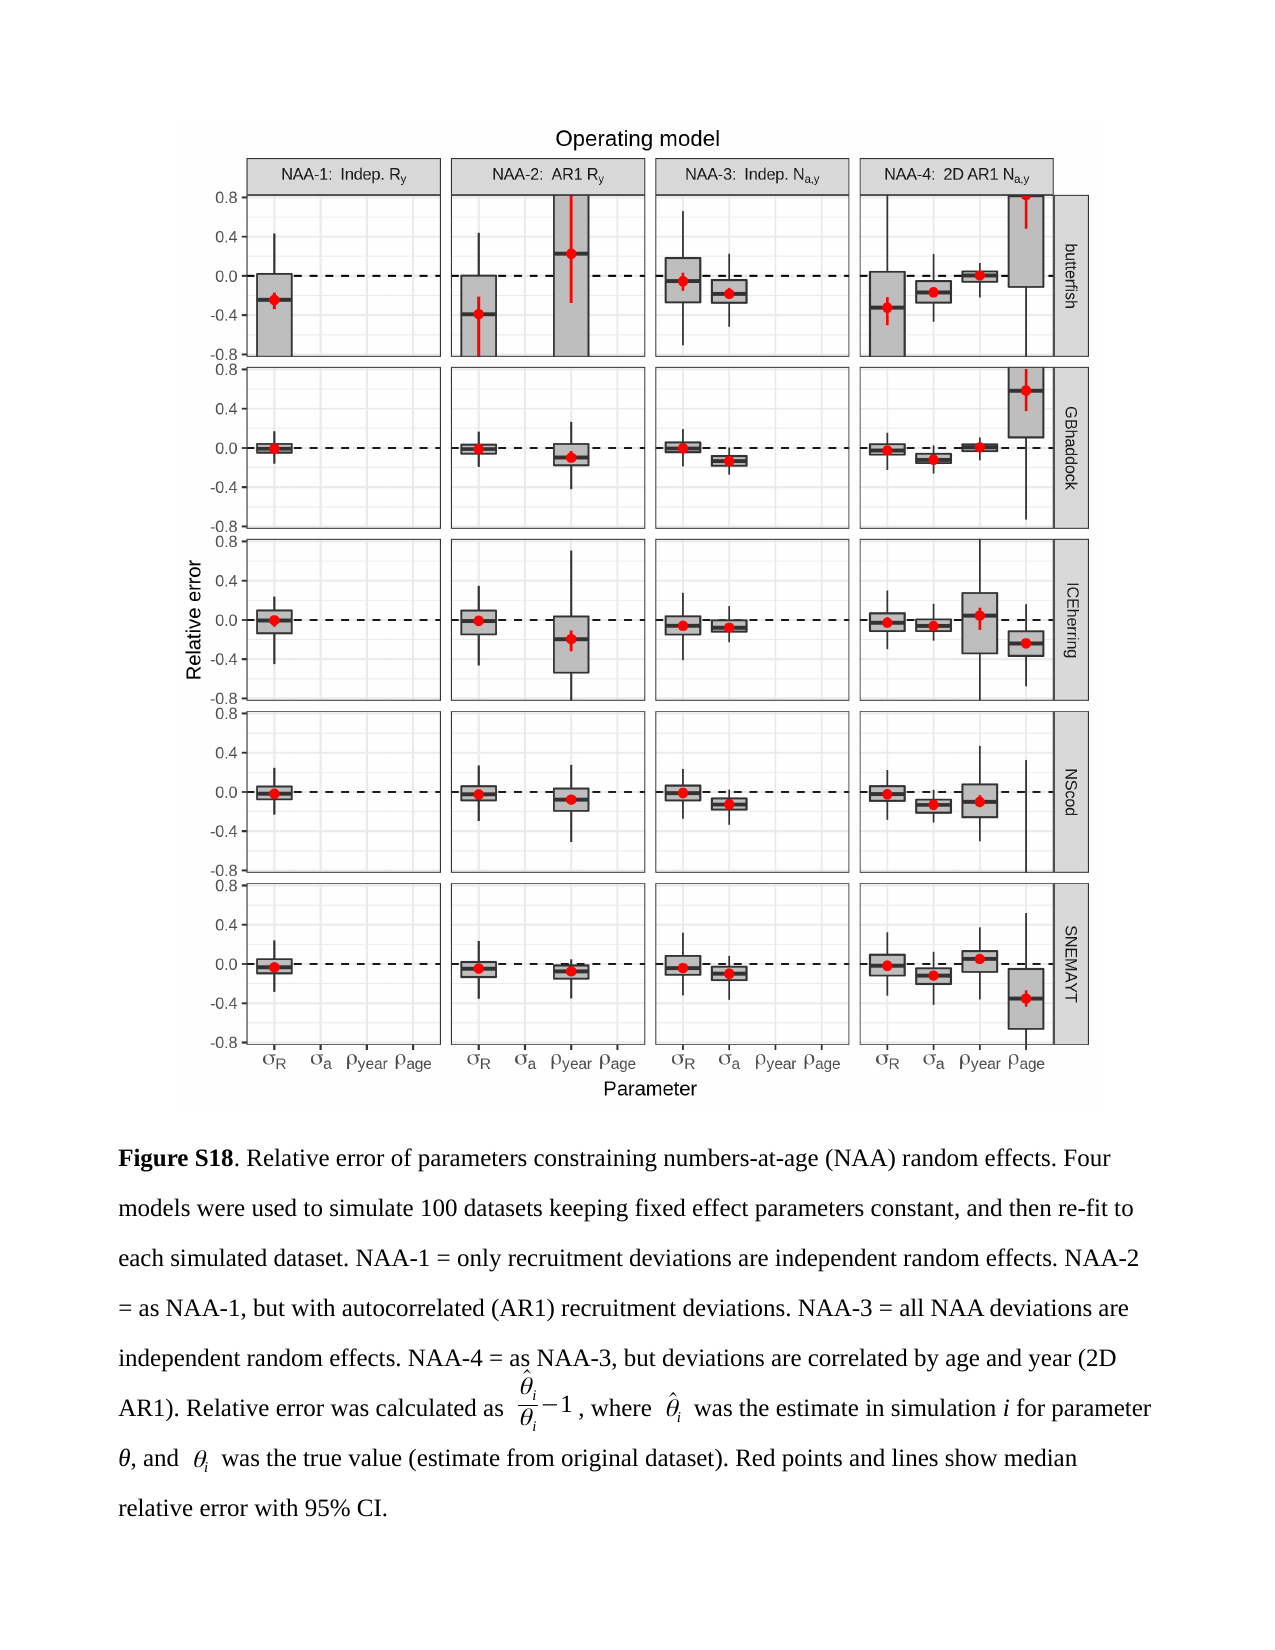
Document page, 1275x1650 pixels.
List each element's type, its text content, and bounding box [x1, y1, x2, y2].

text Figure S18. Relative error of parameters constraining numbers-at-age (NAA) random effects. Four models were used to simulate 100 datasets keeping fixed effect parameters constant, and then re-fit to each simulated dataset. NAA-1 = only recruitment deviations are independent random effects. NAA-2 = as NAA-1, but with autocorrelated (AR1) recruitment deviations. NAA-3 = all NAA deviations are independent random effects. NAA-4 = as NAA-3, but deviations are correlated by age and year (2D AR1). Relative error was calculated as , where was the estimate in simulation i for parameter θ, and was the true value (estimate from original dataset). Red points and lines show median relative error with 95% CI. [118, 1127, 1157, 1527]
picture [173, 118, 1102, 1113]
